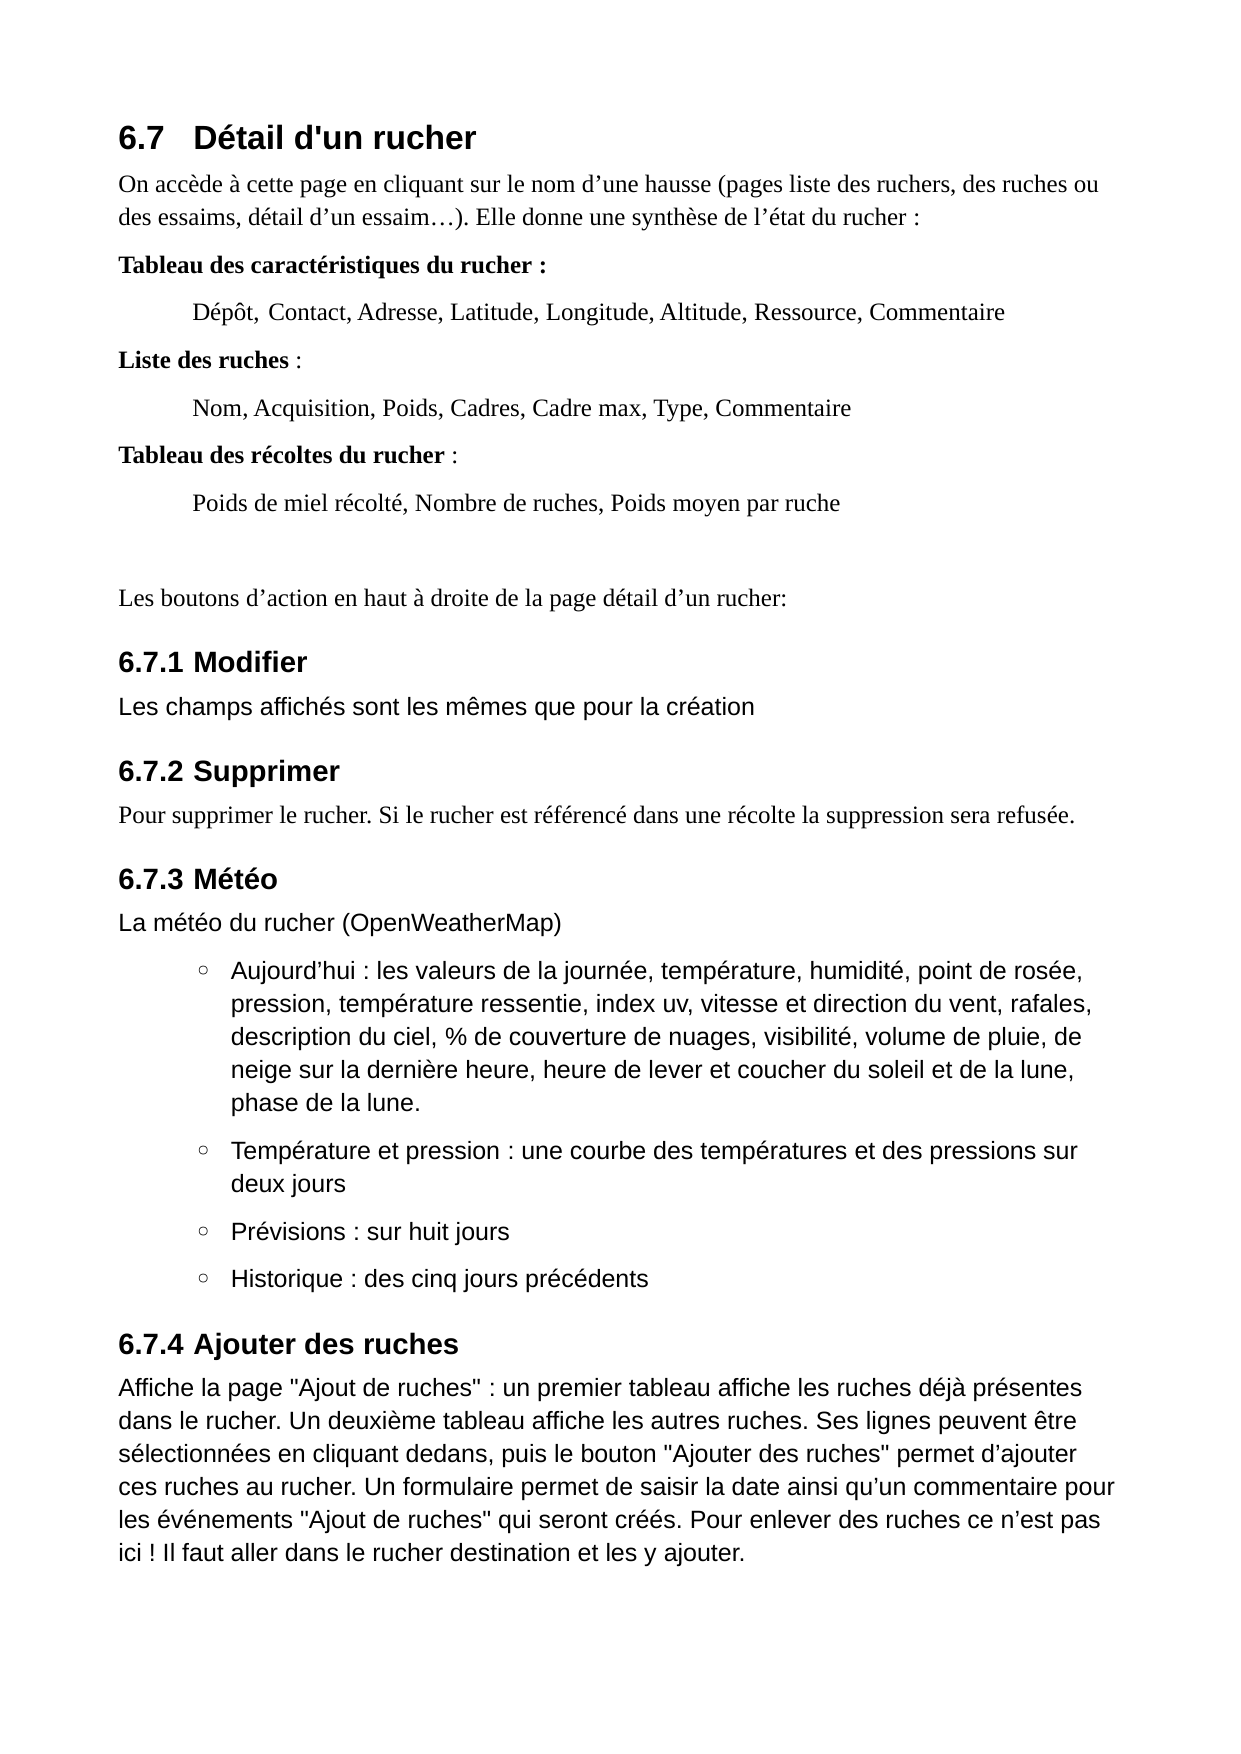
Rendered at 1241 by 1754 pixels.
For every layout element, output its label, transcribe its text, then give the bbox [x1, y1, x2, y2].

subtitle Supprimer [118, 754, 1122, 787]
list Aujourd’hui : les valeurs de la journée, température, humidité, point de rosée, pression, température ressentie, index uv, vitesse et direction du vent, rafales, description du ciel, % de couverture de nuages, visibilité, volume de pluie, de neige sur la dernière heure, heure de lever et coucher du soleil et de la lune, phase de la lune. [193, 956, 1122, 1117]
list Historique : des cinq jours précédents [193, 1264, 1122, 1293]
subtitle Ajouter des ruches [118, 1327, 1122, 1360]
text Liste des ruches : [118, 345, 1122, 374]
text Les champs affichés sont les mêmes que pour la création [118, 692, 1122, 720]
subtitle Météo [118, 862, 1122, 896]
text On accède à cette page en cliquant sur le nom d’une hausse (pages liste des ruchers, des ruches ou des essaims, détail d’un essaim…). Elle donne une synthèse de l’état du rucher : [118, 169, 1122, 231]
text Nom, Acquisition, Poids, Cadres, Cadre max, Type, Commentaire [192, 393, 1122, 421]
text Dépôt, Contact, Adresse, Latitude, Longitude, Altitude, Ressource, Commentaire [192, 297, 1122, 326]
text Tableau des caractéristiques du rucher : [118, 250, 1122, 279]
text Poids de miel récolté, Nombre de ruches, Poids moyen par ruche [192, 488, 1122, 517]
subtitle Modifier [118, 645, 1122, 679]
list Température et pression : une courbe des températures et des pressions sur deux jours [193, 1136, 1122, 1198]
text Tableau des récoltes du rucher : [118, 440, 1122, 469]
text Affiche la page "Ajout de ruches" : un premier tableau affiche les ruches déjà présentes dans le rucher. Un deuxième tableau affiche les autres ruches. Ses lignes peuvent être sélectionnées en cliquant dedans, puis le bouton "Ajouter des ruches" permet d’ajouter ces ruches au rucher. Un formulaire permet de saisir la date ainsi qu’un commentaire pour les événements "Ajout de ruches" qui seront créés. Pour enlever des ruches ce n’est pas ici ! Il faut aller dans le rucher destination et les y ajouter. [118, 1373, 1122, 1567]
subtitle Détail d'un rucher [118, 118, 1122, 157]
text Pour supprimer le rucher. Si le rucher est référencé dans une récolte la suppression sera refusée. [118, 800, 1122, 829]
list Prévisions : sur huit jours [193, 1217, 1122, 1245]
text La météo du rucher (OpenWeatherMap) [118, 908, 1122, 937]
text Les boutons d’action en haut à droite de la page détail d’un rucher: [118, 583, 1122, 612]
